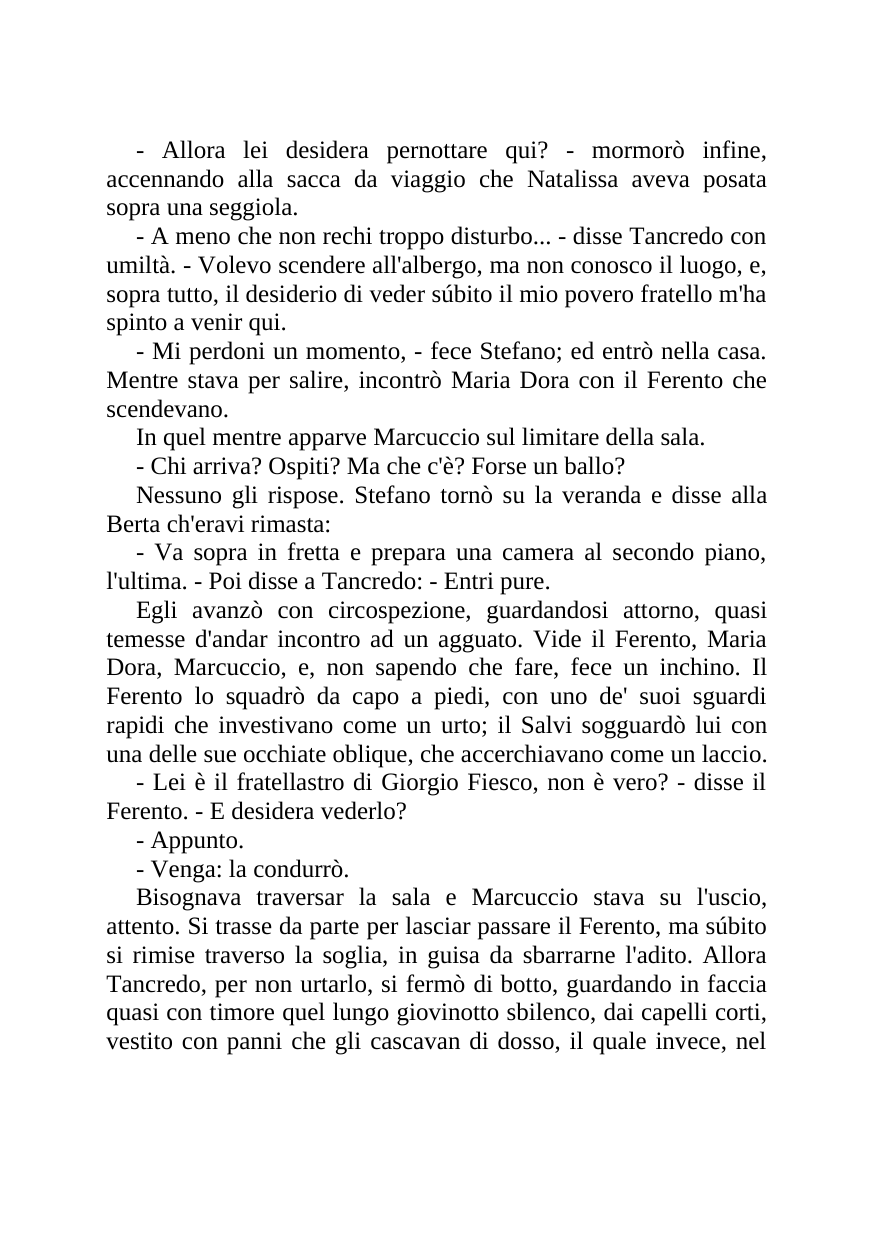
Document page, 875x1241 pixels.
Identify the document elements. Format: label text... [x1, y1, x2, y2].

text - Appunto. [106, 825, 768, 854]
text - Lei è il fratellastro di Giorgio Fiesco, non è vero? - disse il Ferento. - E desidera vederlo? [106, 767, 768, 825]
text - Va sopra in fretta e prepara una camera al secondo piano, l'ultima. - Poi disse a Tancredo: - Entri pure. [106, 537, 768, 595]
text - Chi arriva? Ospiti? Ma che c'è? Forse un ballo? [106, 451, 768, 480]
text - Mi perdoni un momento, - fece Stefano; ed entrò nella casa. Mentre stava per salire, incontrò Maria Dora con il Ferento che scendevano. [106, 336, 768, 422]
text Nessuno gli rispose. Stefano tornò su la veranda e disse alla Berta ch'eravi rimasta: [106, 480, 768, 537]
text - Venga: la condurrò. [106, 854, 768, 882]
text - A meno che non rechi troppo disturbo... - disse Tancredo con umiltà. - Volevo scendere all'albergo, ma non conosco il luogo, e, sopra tutto, il desiderio di veder súbito il mio povero fratello m'ha spinto a venir qui. [106, 221, 768, 336]
text Bisognava traversar la sala e Marcuccio stava su l'uscio, attento. Si trasse da parte per lasciar passare il Ferento, ma súbito si rimise traverso la soglia, in guisa da sbarrarne l'adito. Allora Tancredo, per non urtarlo, si fermò di botto, guardando in faccia quasi con timore quel lungo giovinotto sbilenco, dai capelli corti, vestito con panni che gli cascavan di dosso, il quale invece, nel [106, 882, 768, 1055]
text - Allora lei desidera pernottare qui? - mormorò infine, accennando alla sacca da viaggio che Natalissa aveva posata sopra una seggiola. [106, 135, 768, 221]
text Egli avanzò con circospezione, guardandosi attorno, quasi temesse d'andar incontro ad un agguato. Vide il Ferento, Maria Dora, Marcuccio, e, non sapendo che fare, fece un inchino. Il Ferento lo squadrò da capo a piedi, con uno de' suoi sguardi rapidi che investivano come un urto; il Salvi sogguardò lui con una delle sue occhiate oblique, che accerchiavano come un laccio. [106, 595, 768, 767]
text In quel mentre apparve Marcuccio sul limitare della sala. [106, 422, 768, 451]
